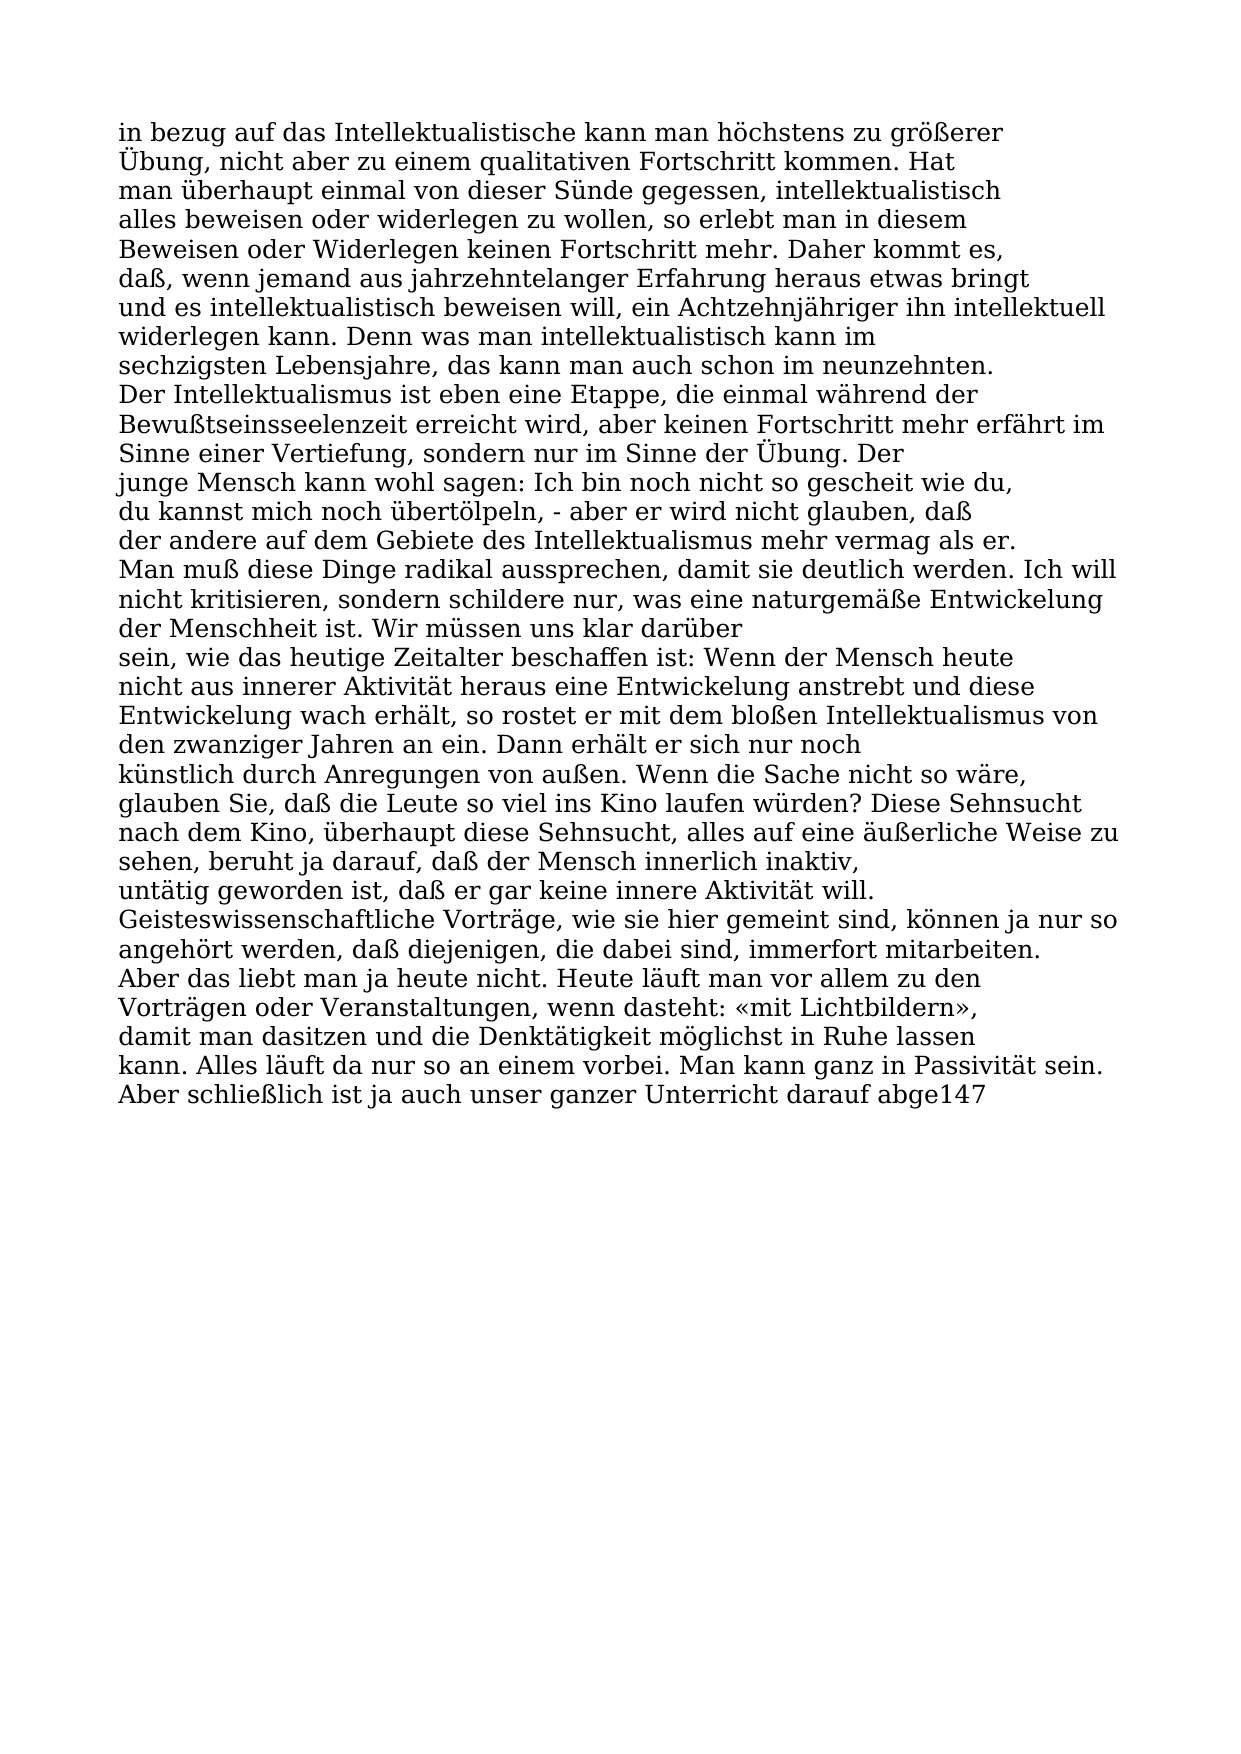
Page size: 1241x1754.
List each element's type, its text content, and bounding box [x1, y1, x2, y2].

text kann. Alles läuft da nur so an einem vorbei. Man kann ganz in Passivität sein. [118, 1051, 1122, 1081]
text angehört werden, daß diejenigen, die dabei sind, immerfort mitarbeiten. [118, 935, 1122, 964]
text sein, wie das heutige Zeitalter beschaffen ist: Wenn der Mensch heute [118, 643, 1122, 672]
text du kannst mich noch übertölpeln, - aber er wird nicht glauben, daß [118, 497, 1122, 526]
text junge Mensch kann wohl sagen: Ich bin noch nicht so gescheit wie du, [118, 468, 1122, 497]
text untätig geworden ist, daß er gar keine innere Aktivität will. Geisteswissenschaftliche Vorträge, wie sie hier gemeint sind, können ja nur so [118, 876, 1122, 935]
text und es intellektualistisch beweisen will, ein Achtzehnjähriger ihn intellektuell widerlegen kann. Denn was man intellektualistisch kann im [118, 293, 1122, 351]
text Beweisen oder Widerlegen keinen Fortschritt mehr. Daher kommt es, [118, 235, 1122, 264]
text daß, wenn jemand aus jahrzehntelanger Erfahrung heraus etwas bringt [118, 264, 1122, 293]
text man überhaupt einmal von dieser Sünde gegessen, intellektualistisch [118, 176, 1122, 206]
text der andere auf dem Gebiete des Intellektualismus mehr vermag als er. [118, 526, 1122, 556]
text Übung, nicht aber zu einem qualitativen Fortschritt kommen. Hat [118, 147, 1122, 176]
text Bewußtseinsseelenzeit erreicht wird, aber keinen Fortschritt mehr erfährt im Sinne einer Vertiefung, sondern nur im Sinne der Übung. Der [118, 410, 1122, 468]
text Aber das liebt man ja heute nicht. Heute läuft man vor allem zu den [118, 964, 1122, 993]
text Man muß diese Dinge radikal aussprechen, damit sie deutlich werden. Ich will nicht kritisieren, sondern schildere nur, was eine naturgemäße Entwickelung der Menschheit ist. Wir müssen uns klar darüber [118, 556, 1122, 643]
text glauben Sie, daß die Leute so viel ins Kino laufen würden? Diese Sehnsucht nach dem Kino, überhaupt diese Sehnsucht, alles auf eine äußerliche Weise zu sehen, beruht ja darauf, daß der Mensch innerlich inaktiv, [118, 789, 1122, 876]
text sechzigsten Lebensjahre, das kann man auch schon im neunzehnten. [118, 351, 1122, 381]
text alles beweisen oder widerlegen zu wollen, so erlebt man in diesem [118, 206, 1122, 235]
text Aber schließlich ist ja auch unser ganzer Unterricht darauf abge147 [118, 1081, 1122, 1110]
text in bezug auf das Intellektualistische kann man höchstens zu größerer [118, 118, 1122, 147]
text Der Intellektualismus ist eben eine Etappe, die einmal während der [118, 381, 1122, 410]
text künstlich durch Anregungen von außen. Wenn die Sache nicht so wäre, [118, 760, 1122, 789]
text Entwickelung wach erhält, so rostet er mit dem bloßen Intellektualismus von den zwanziger Jahren an ein. Dann erhält er sich nur noch [118, 701, 1122, 760]
text damit man dasitzen und die Denktätigkeit möglichst in Ruhe lassen [118, 1022, 1122, 1051]
text nicht aus innerer Aktivität heraus eine Entwickelung anstrebt und diese [118, 672, 1122, 701]
text Vorträgen oder Veranstaltungen, wenn dasteht: «mit Lichtbildern», [118, 993, 1122, 1022]
